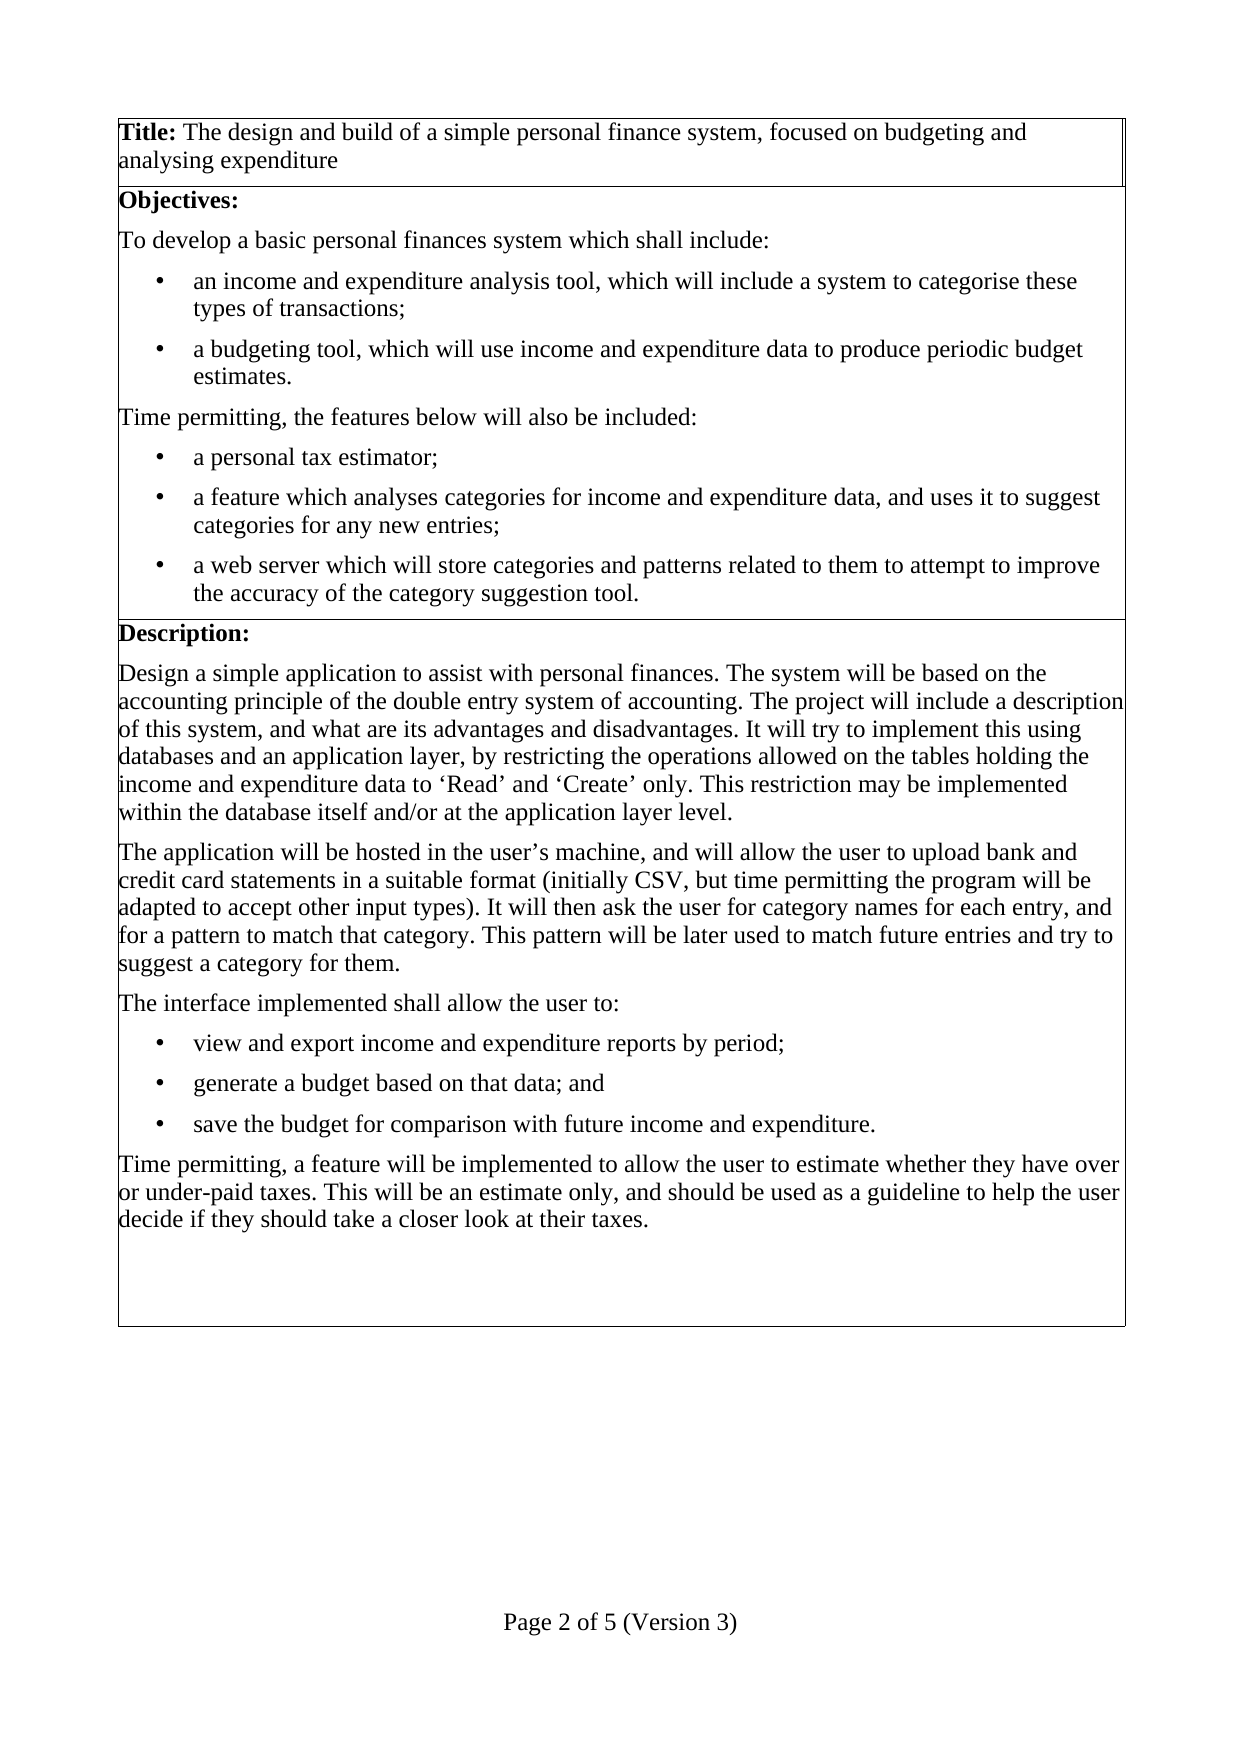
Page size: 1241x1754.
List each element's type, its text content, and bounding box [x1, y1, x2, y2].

table_cell Objectives: To develop a basic personal finances system which shall include: an income and expenditure analysis tool, which will include a system to categorise these types of transactions; a budgeting tool, which will use income and expenditure data to produce periodic budget estimates. Time permitting, the features below will also be included: a personal tax estimator; a feature which analyses categories for income and expenditure data, and uses it to suggest categories for any new entries; a web server which will store categories and patterns related to them to attempt to improve the accuracy of the category suggestion tool. [119, 187, 1125, 619]
table_cell Description: Design a simple application to assist with personal finances. The system will be based on the accounting principle of the double entry system of accounting. The project will include a description of this system, and what are its advantages and disadvantages. It will try to implement this using databases and an application layer, by restricting the operations allowed on the tables holding the income and expenditure data to ‘Read’ and ‘Create’ only. This restriction may be implemented within the database itself and/or at the application layer level. The application will be hosted in the user’s machine, and will allow the user to upload bank and credit card statements in a suitable format (initially CSV, but time permitting the program will be adapted to accept other input types). It will then ask the user for category names for each entry, and for a pattern to match that category. This pattern will be later used to match future entries and try to suggest a category for them. The interface implemented shall allow the user to: view and export income and expenditure reports by period; generate a budget based on that data; and save the budget for comparison with future income and expenditure. Time permitting, a feature will be implemented to allow the user to estimate whether they have over or under-paid taxes. This will be an estimate only, and should be used as a guideline to help the user decide if they should take a closer look at their taxes. [119, 620, 1125, 1326]
table_header Title: The design and build of a simple personal finance system, focused on budgeting and analysing expenditure [119, 119, 1122, 186]
